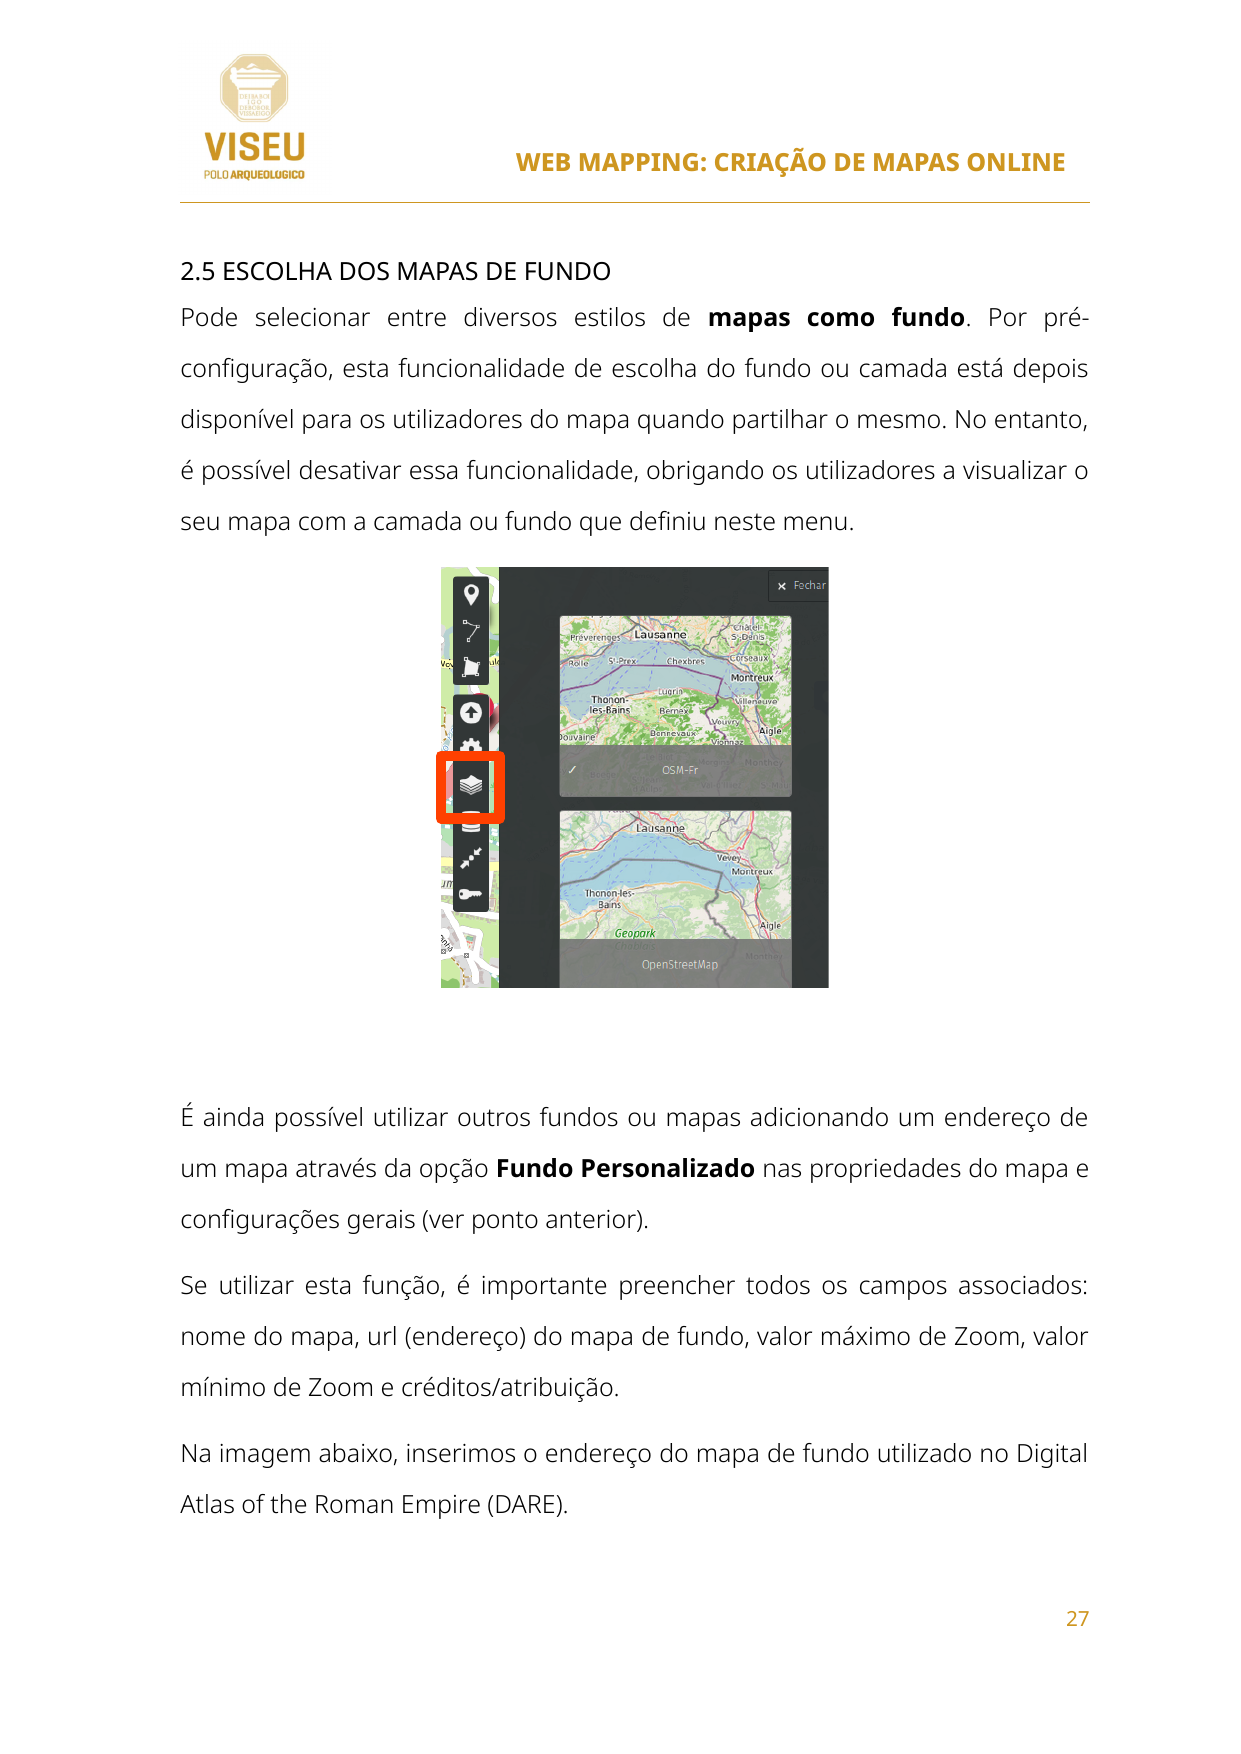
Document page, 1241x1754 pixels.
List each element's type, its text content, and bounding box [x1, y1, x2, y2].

subtitle 2.5 Escolha dos mapas de fundo [180, 253, 1090, 287]
text Se utilizar esta função, é importante preencher todos os campos associados: nome do mapa, url (endereço) do mapa de fundo, valor máximo de Zoom, valor mínimo de Zoom e créditos/atribuição. [180, 1268, 1090, 1404]
picture [441, 567, 829, 988]
picture [446, 761, 494, 813]
text Pode selecionar entre diversos estilos de mapas como fundo. Por pré-configuração, esta funcionalidade de escolha do fundo ou camada está depois disponível para os utilizadores do mapa quando partilhar o mesmo. No entanto, é possível desativar essa funcionalidade, obrigando os utilizadores a visualizar o seu mapa com a camada ou fundo que definiu neste menu. [180, 300, 1090, 538]
text Na imagem abaixo, inserimos o endereço do mapa de fundo utilizado no Digital Atlas of the Roman Empire (DARE). [180, 1435, 1090, 1521]
text É ainda possível utilizar outros fundos ou mapas adicionando um endereço de um mapa através da opção Fundo Personalizado nas propriedades do mapa e configurações gerais (ver ponto anterior). [180, 1100, 1090, 1236]
